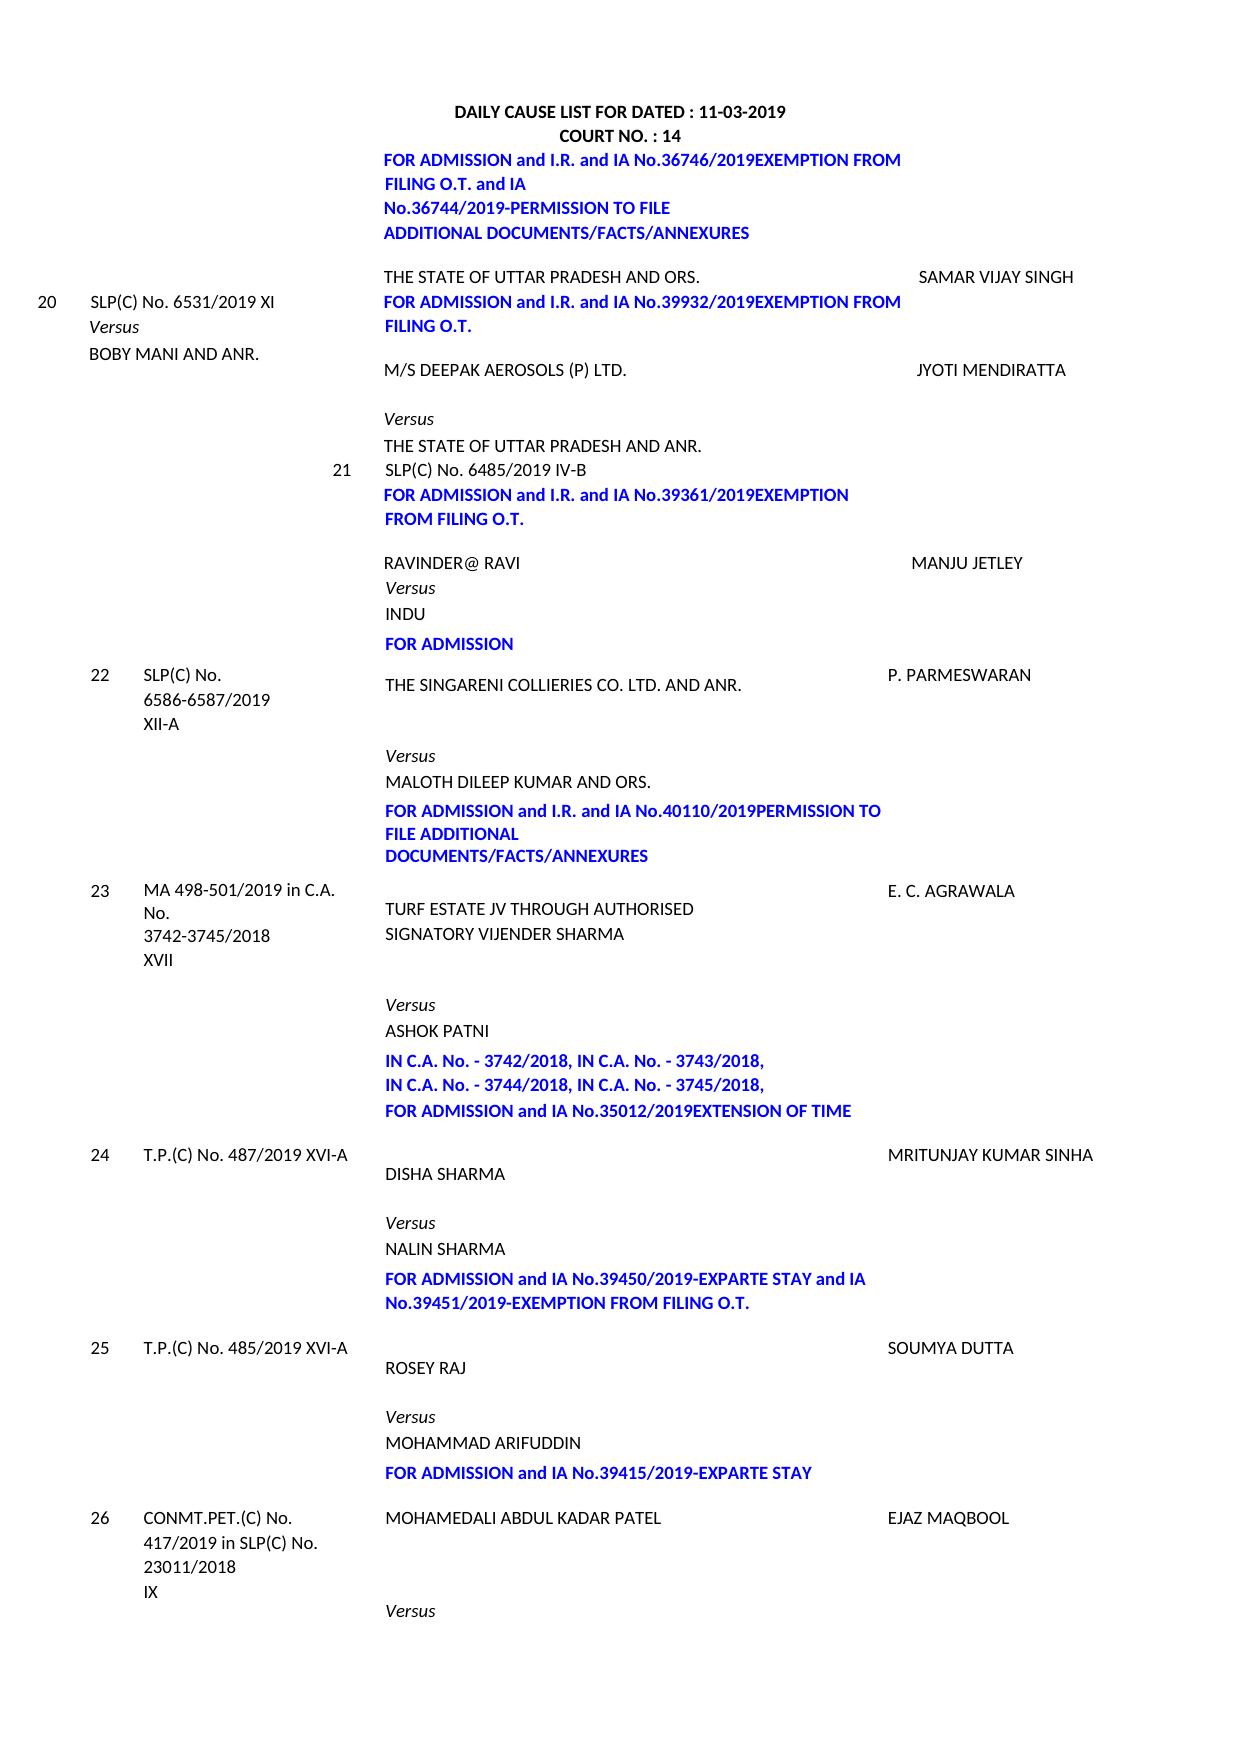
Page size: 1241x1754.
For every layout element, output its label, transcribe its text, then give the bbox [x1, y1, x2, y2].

table_cell THE SINGARENI COLLIERIES CO. LTD. AND ANR. Versus MALOTH DILEEP KUMAR AND ORS. FOR ADMISSION and I.R. and IA No.40110/2019PERMISSION TO FILE ADDITIONAL DOCUMENTS/FACTS/ANNEXURES [385, 664, 888, 879]
table_cell 26 [90, 1506, 143, 1624]
list SLP(C) No. 6531/2019 XI [37, 290, 335, 313]
table_cell CONMT.PET.(C) No. 417/2019 in SLP(C) No. 23011/2018 IX [143, 1506, 385, 1624]
table_cell T.P.(C) No. 485/2019 XVI-A [143, 1336, 385, 1506]
table_cell MRITUNJAY KUMAR SINHA [888, 1143, 1133, 1336]
text FOR ADMISSION and I.R. and IA No.36746/2019EXEMPTION FROM FILING O.T. and IA [384, 148, 921, 195]
table_cell 22 [90, 664, 143, 879]
text Versus [384, 407, 1066, 430]
table_cell EJAZ MAQBOOL [888, 1506, 1133, 1624]
text THE STATE OF UTTAR PRADESH AND ORS. SAMAR VIJAY SINGH [384, 266, 1074, 288]
table_cell MOHAMEDALI ABDUL KADAR PATEL Versus [385, 1506, 888, 1624]
table_cell SOUMYA DUTTA [888, 1336, 1133, 1506]
text No.36744/2019-PERMISSION TO FILE [384, 197, 921, 219]
table_header [90, 576, 143, 663]
table_cell E. C. AGRAWALA [888, 879, 1133, 1143]
table_cell P. PARMESWARAN [888, 664, 1133, 879]
table_cell 23 [90, 879, 143, 1143]
table_cell 24 [90, 1143, 143, 1336]
table_cell ROSEY RAJ Versus MOHAMMAD ARIFUDDIN FOR ADMISSION and IA No.39415/2019-EXPARTE STAY [385, 1336, 888, 1506]
text ADDITIONAL DOCUMENTS/FACTS/ANNEXURES [384, 221, 921, 244]
list SLP(C) No. 6485/2019 IV-B [360, 458, 1066, 481]
table_cell 25 [90, 1336, 143, 1506]
table_header Versus INDU FOR ADMISSION [385, 576, 888, 663]
table_header [143, 576, 385, 663]
text M/S DEEPAK AEROSOLS (P) LTD. JYOTI MENDIRATTA [384, 358, 1066, 381]
table_cell TURF ESTATE JV THROUGH AUTHORISED SIGNATORY VIJENDER SHARMA Versus ASHOK PATNI IN C.A. No. - 3742/2018, IN C.A. No. - 3743/2018, IN C.A. No. - 3744/2018, IN C.A. No. - 3745/2018, FOR ADMISSION and IA No.35012/2019EXTENSION OF TIME [385, 879, 888, 1143]
text Versus [89, 315, 335, 338]
text THE STATE OF UTTAR PRADESH AND ANR. [384, 434, 1066, 457]
table_cell DISHA SHARMA Versus NALIN SHARMA FOR ADMISSION and IA No.39450/2019-EXPARTE STAY and IA No.39451/2019-EXEMPTION FROM FILING O.T. [385, 1143, 888, 1336]
text BOBY MANI AND ANR. [89, 342, 335, 364]
table_cell T.P.(C) No. 487/2019 XVI-A [143, 1143, 385, 1336]
text FOR ADMISSION and I.R. and IA No.39932/2019EXEMPTION FROM FILING O.T. [384, 290, 913, 337]
table_header [888, 576, 1133, 663]
table_cell SLP(C) No. 6586-6587/2019 XII-A [143, 664, 385, 879]
text RAVINDER@ RAVI MANJU JETLEY [384, 552, 1023, 574]
text FOR ADMISSION and I.R. and IA No.39361/2019EXEMPTION FROM FILING O.T. [384, 483, 869, 530]
table_cell MA 498-501/2019 in C.A. No. 3742-3745/2018 XVII [143, 879, 385, 1143]
